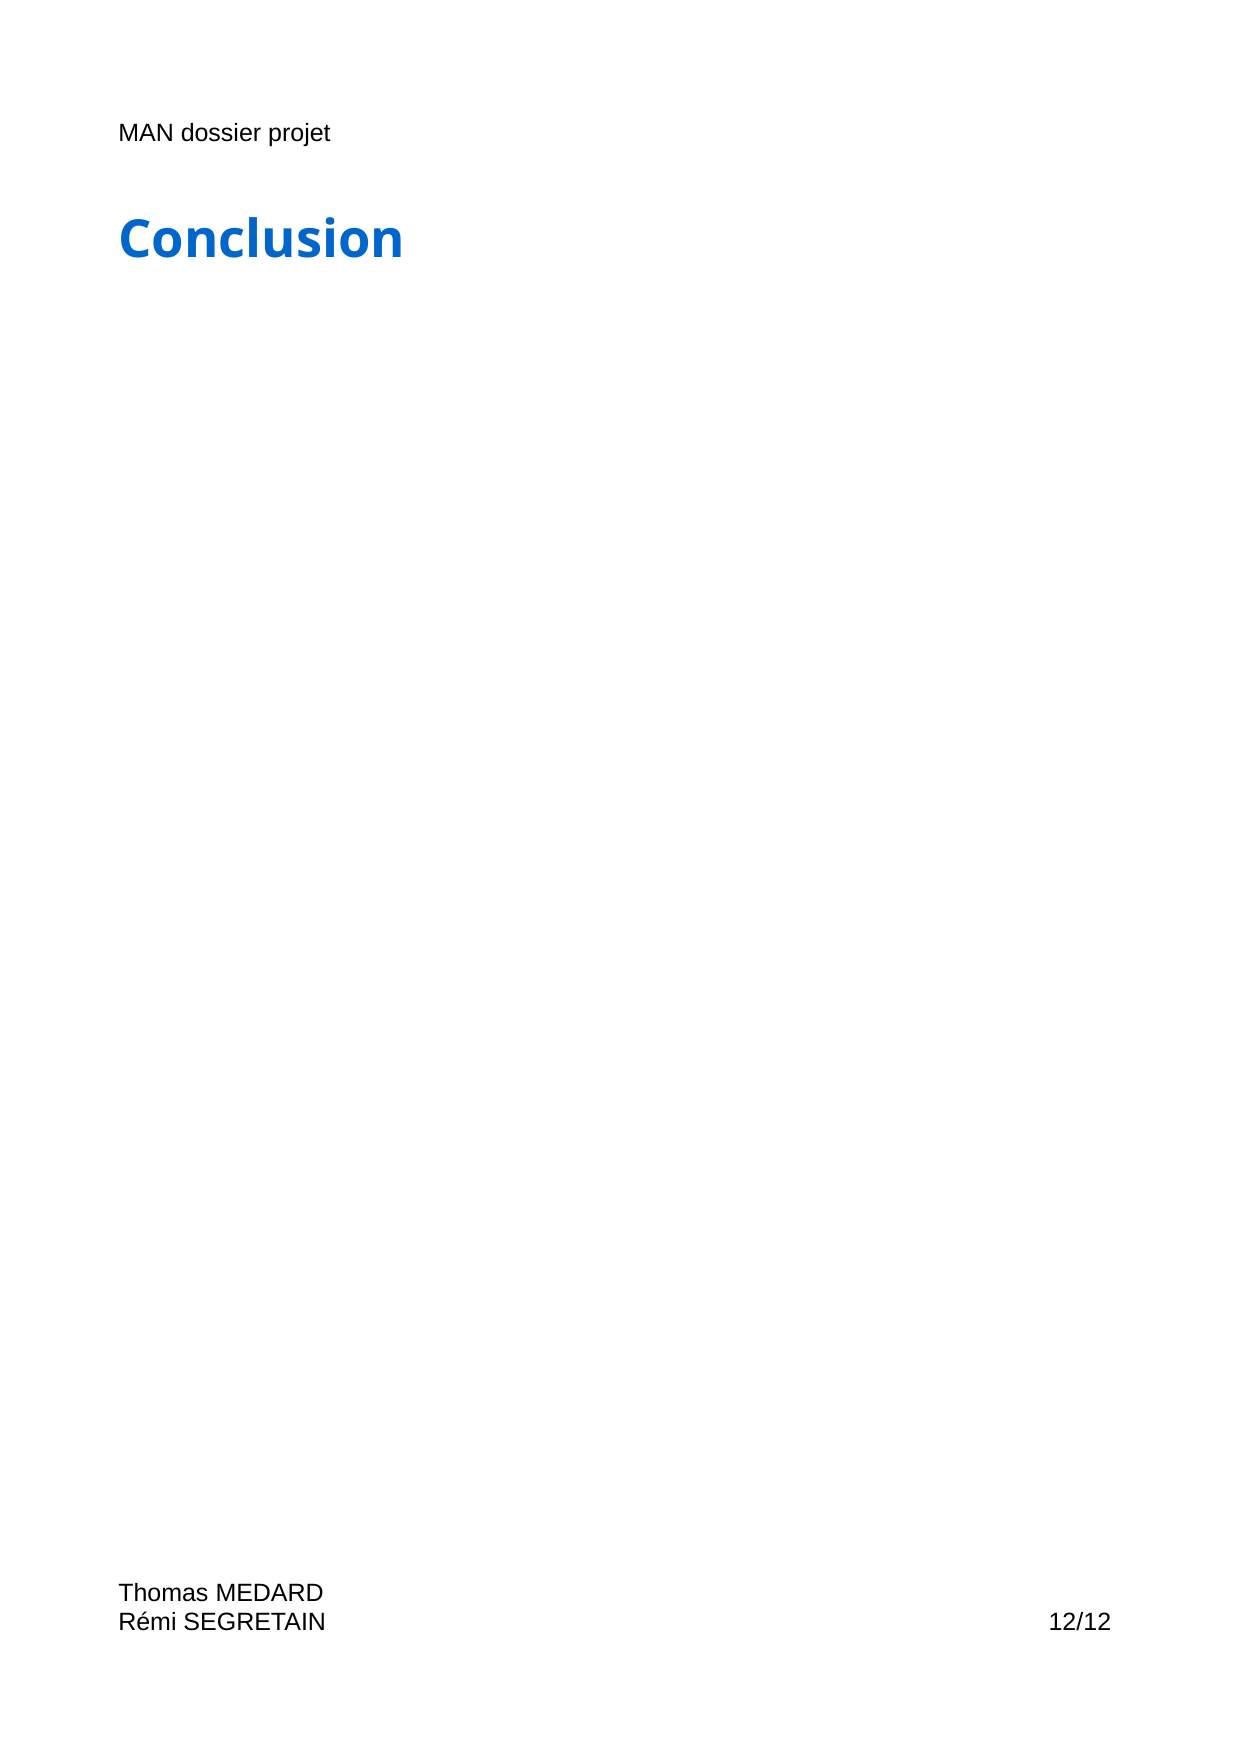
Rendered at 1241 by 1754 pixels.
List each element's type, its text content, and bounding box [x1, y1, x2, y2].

subtitle Conclusion [118, 201, 1122, 273]
